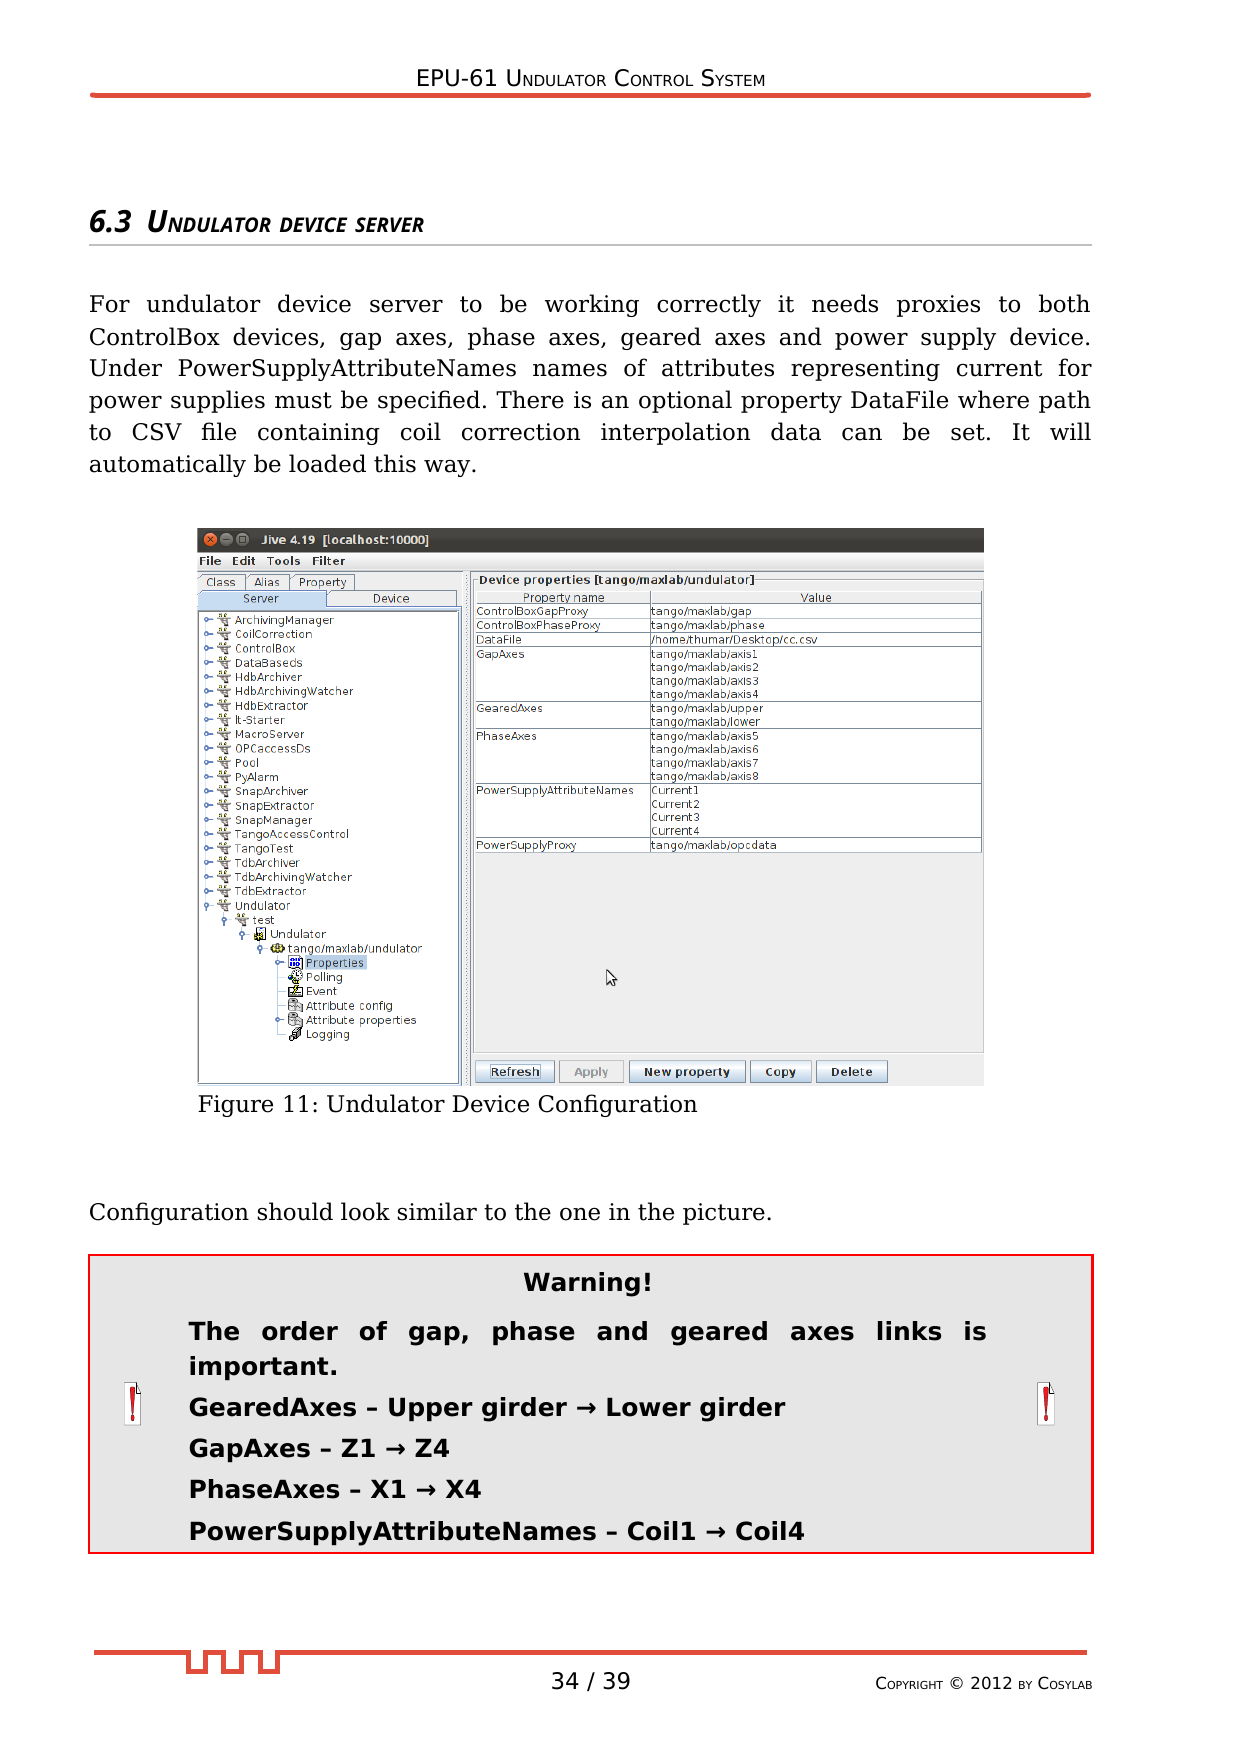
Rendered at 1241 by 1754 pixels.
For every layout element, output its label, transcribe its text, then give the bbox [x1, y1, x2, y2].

table_header [1000, 1256, 1091, 1552]
table_cell The order of gap, phase and geared axes links is important. GearedAxes – Upper girder → Lower girder GapAxes – Z1 → Z4 PhaseAxes – X1 → X4 PowerSupplyAttributeNames – Coil1 → Coil4 [176, 1303, 999, 1552]
text For undulator device server to be working correctly it needs proxies to both ControlBox devices, gap axes, phase axes, geared axes and power supply device. Under PowerSupplyAttributeNames names of attributes representing current for power supplies must be specified. There is an optional property DataFile where path to CSV file containing coil correction interpolation data can be set. It will automatically be loaded this way. [89, 292, 1092, 478]
table_header Warning! [176, 1256, 999, 1303]
text Configuration should look similar to the one in the picture. [89, 1199, 1092, 1226]
picture [197, 528, 984, 1086]
subtitle Undulator device server [89, 200, 1092, 244]
text Figure 11: Undulator Device Configuration [197, 1086, 984, 1117]
table_header [90, 1256, 176, 1552]
